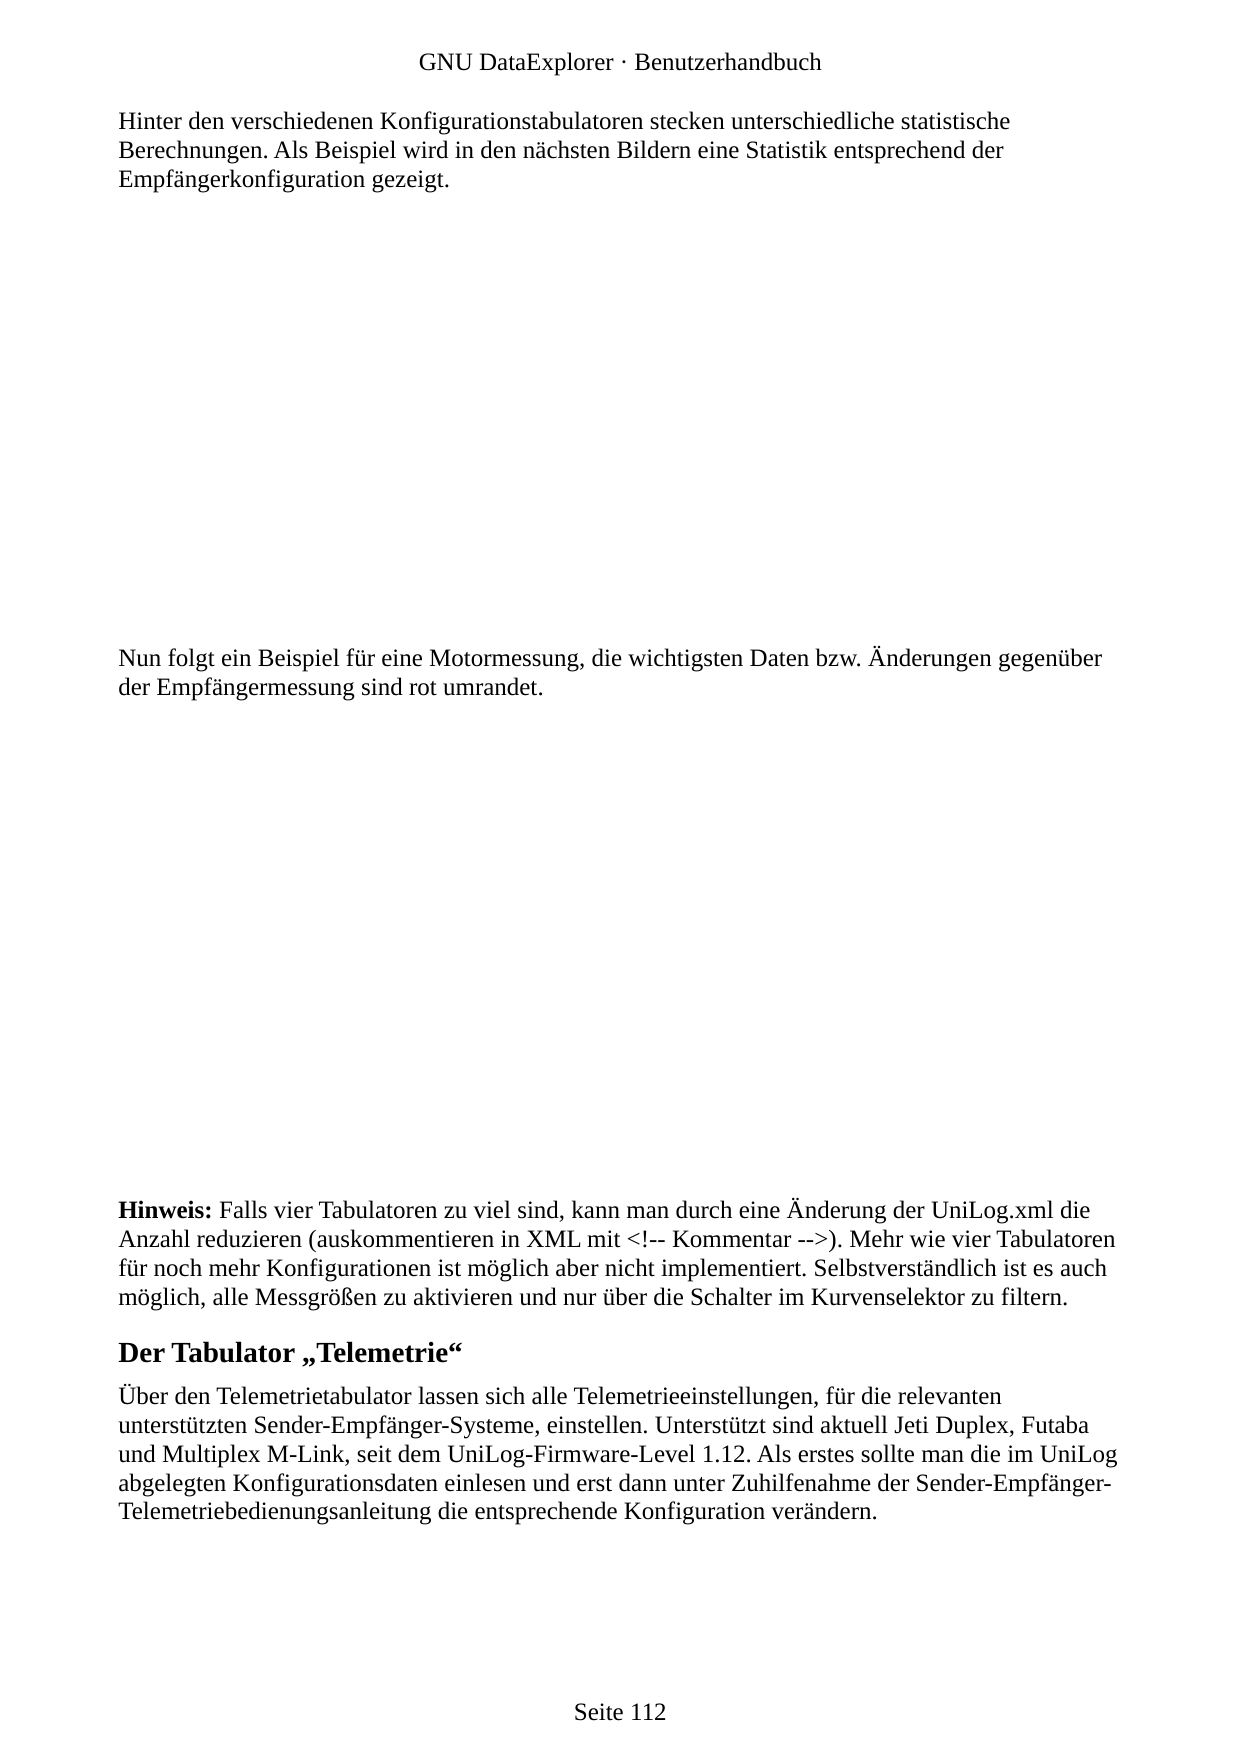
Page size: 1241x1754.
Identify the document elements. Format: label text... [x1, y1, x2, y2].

subtitle Der Tabulator „Telemetrie“ [118, 1335, 1122, 1369]
text Nun folgt ein Beispiel für eine Motormessung, die wichtigsten Daten bzw. Änderungen gegenüber der Empfängermessung sind rot umrandet. [118, 643, 1122, 700]
text Hinter den verschiedenen Konfigurationstabulatoren stecken unterschiedliche statistische Berechnungen. Als Beispiel wird in den nächsten Bildern eine Statistik entsprechend der Empfängerkonfiguration gezeigt. [118, 106, 1122, 192]
text Über den Telemetrietabulator lassen sich alle Telemetrieeinstellungen, für die relevanten unterstützten Sender-Empfänger-Systeme, einstellen. Unterstützt sind aktuell Jeti Duplex, Futaba und Multiplex M-Link, seit dem UniLog-Firmware-Level 1.12. Als erstes sollte man die im UniLog abgelegten Konfigurationsdaten einlesen und erst dann unter Zuhilfenahme der Sender-Empfänger-Telemetriebedienungsanleitung die entsprechende Konfiguration verändern. [118, 1381, 1122, 1525]
text Hinweis: Falls vier Tabulatoren zu viel sind, kann man durch eine Änderung der UniLog.xml die Anzahl reduzieren (auskommentieren in XML mit <!-- Kommentar -->). Mehr wie vier Tabulatoren für noch mehr Konfigurationen ist möglich aber nicht implementiert. Selbstverständlich ist es auch möglich, alle Messgrößen zu aktivieren und nur über die Schalter im Kurvenselektor zu filtern. [118, 1195, 1122, 1310]
